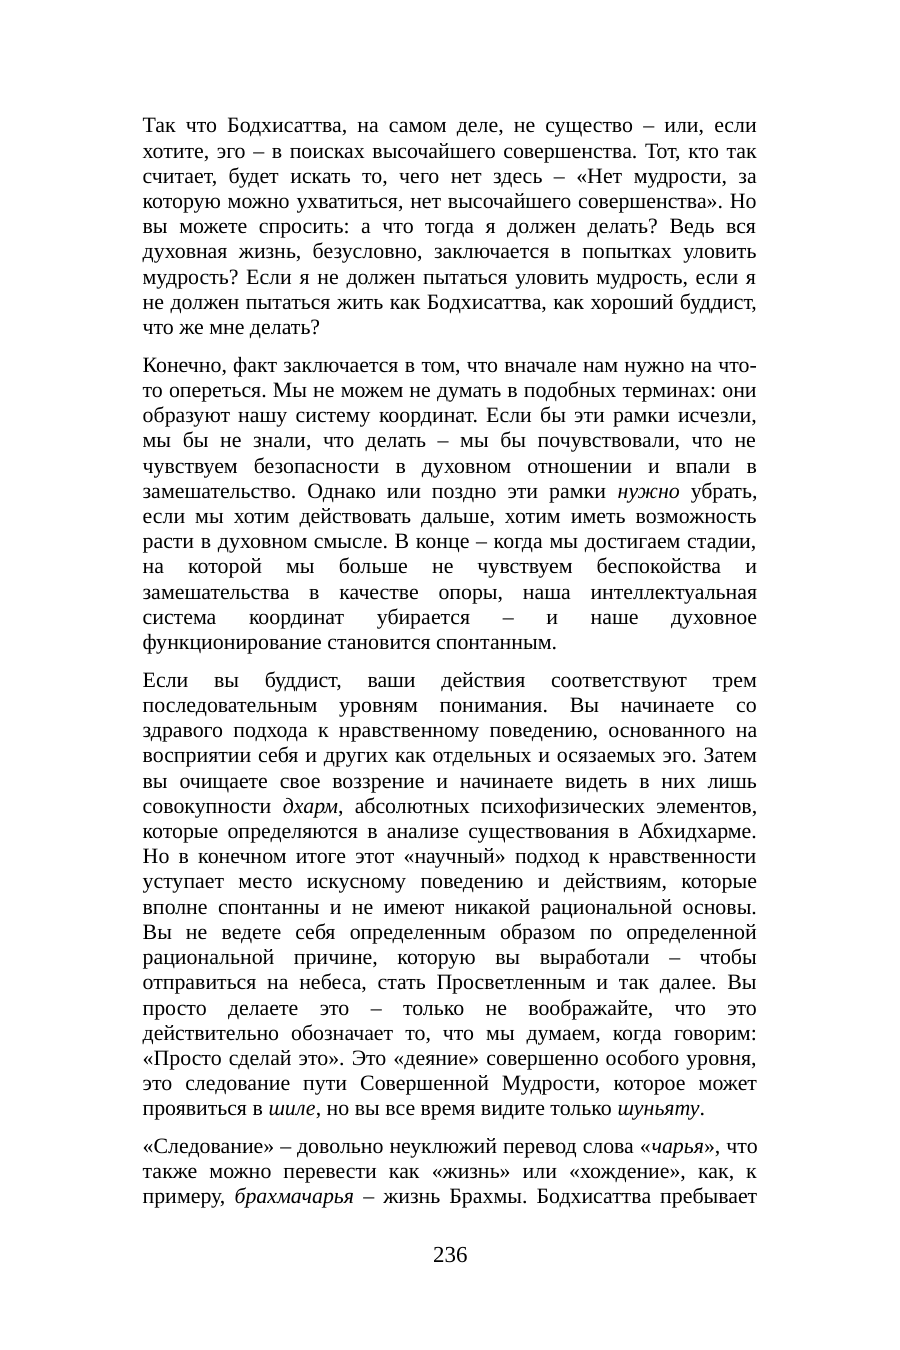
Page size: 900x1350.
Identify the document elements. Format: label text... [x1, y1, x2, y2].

text «Следование» – довольно неуклюжий перевод слова «чарья», что также можно перевести как «жизнь» или «хождение», как, к примеру, брахмачарья – жизнь Брахмы. Бодхисаттва пребывает [142, 1133, 757, 1209]
text Если вы буддист, ваши действия соответствуют трем последовательным уровням понимания. Вы начинаете со здравого подхода к нравственному поведению, основанного на восприятии себя и других как отдельных и осязаемых эго. Затем вы очищаете свое воззрение и начинаете видеть в них лишь совокупности дхарм, абсолютных психофизических элементов, которые определяются в анализе существования в Абхидхарме. Но в конечном итоге этот «научный» подход к нравственности уступает место искусному поведению и действиям, которые вполне спонтанны и не имеют никакой рациональной основы. Вы не ведете себя определенным образом по определенной рациональной причине, которую вы выработали – чтобы отправиться на небеса, стать Просветленным и так далее. Вы просто делаете это – только не воображайте, что это действительно обозначает то, что мы думаем, когда говорим: «Просто сделай это». Это «деяние» совершенно особого уровня, это следование пути Совершенной Мудрости, которое может проявиться в шиле, но вы все время видите только шуньяту. [142, 667, 757, 1121]
text Конечно, факт заключается в том, что вначале нам нужно на что-то опереться. Мы не можем не думать в подобных терминах: они образуют нашу систему координат. Если бы эти рамки исчезли, мы бы не знали, что делать – мы бы почувствовали, что не чувствуем безопасности в духовном отношении и впали в замешательство. Однако или поздно эти рамки нужно убрать, если мы хотим действовать дальше, хотим иметь возможность расти в духовном смысле. В конце – когда мы достигаем стадии, на которой мы больше не чувствуем беспокойства и замешательства в качестве опоры, наша интеллектуальная система координат убирается – и наше духовное функционирование становится спонтанным. [142, 352, 757, 654]
text Так что Бодхисаттва, на самом деле, не существо – или, если хотите, эго – в поисках высочайшего совершенства. Тот, кто так считает, будет искать то, чего нет здесь – «Нет мудрости, за которую можно ухватиться, нет высочайшего совершенства». Но вы можете спросить: а что тогда я должен делать? Ведь вся духовная жизнь, безусловно, заключается в попытках уловить мудрость? Если я не должен пытаться уловить мудрость, если я не должен пытаться жить как Бодхисаттва, как хороший буддист, что же мне делать? [142, 112, 757, 339]
